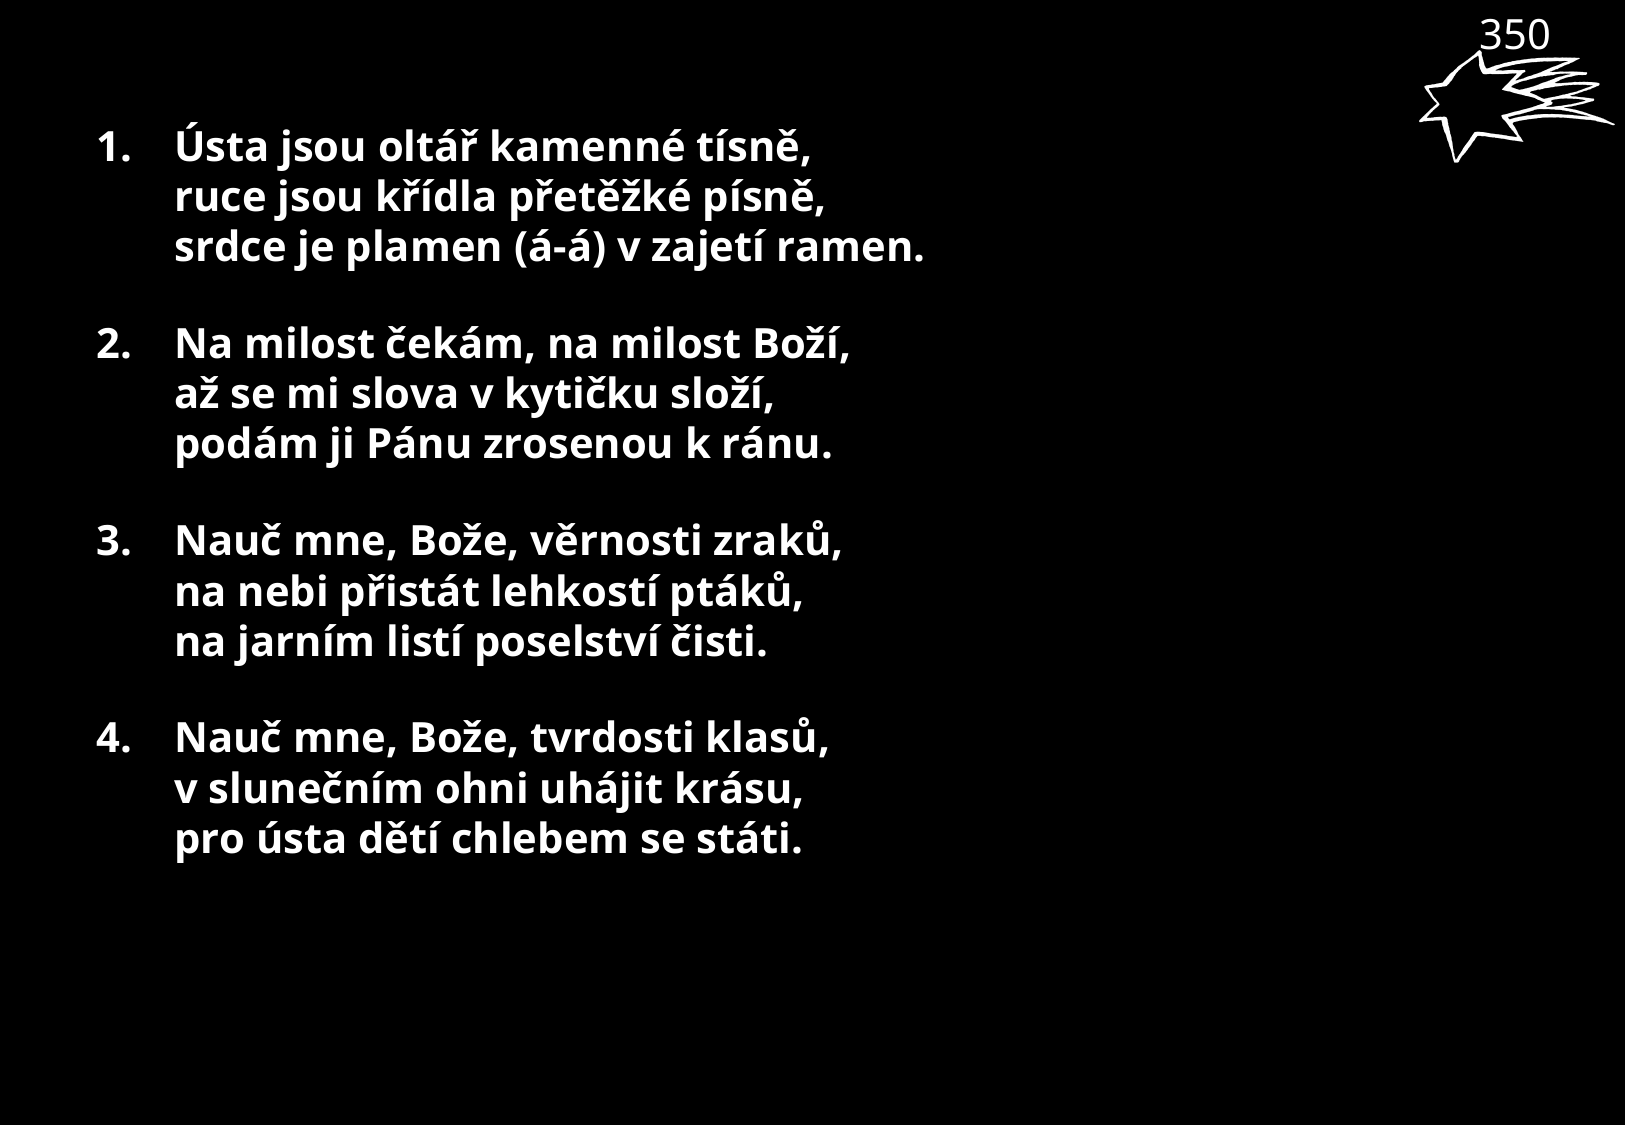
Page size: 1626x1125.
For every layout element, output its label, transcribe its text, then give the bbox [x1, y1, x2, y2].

list 1. Ústa jsou oltář kamenné tísně, ruce jsou křídla přetěžké písně, srdce je plamen (á-á) v zajetí ramen. 2. Na milost čekám, na milost Boží, až se mi slova v kytičku složí, podám ji Pánu zrosenou k ránu. 3. Nauč mne, Bože, věrnosti zraků, na nebi přistát lehkostí ptáků, na jarním listí poselství čisti. 4. Nauč mne, Bože, tvrdosti klasů, v slunečním ohni uhájit krásu, pro ústa dětí chlebem se státi. [81, 112, 1544, 1101]
text_box 350 [1405, 0, 1626, 66]
